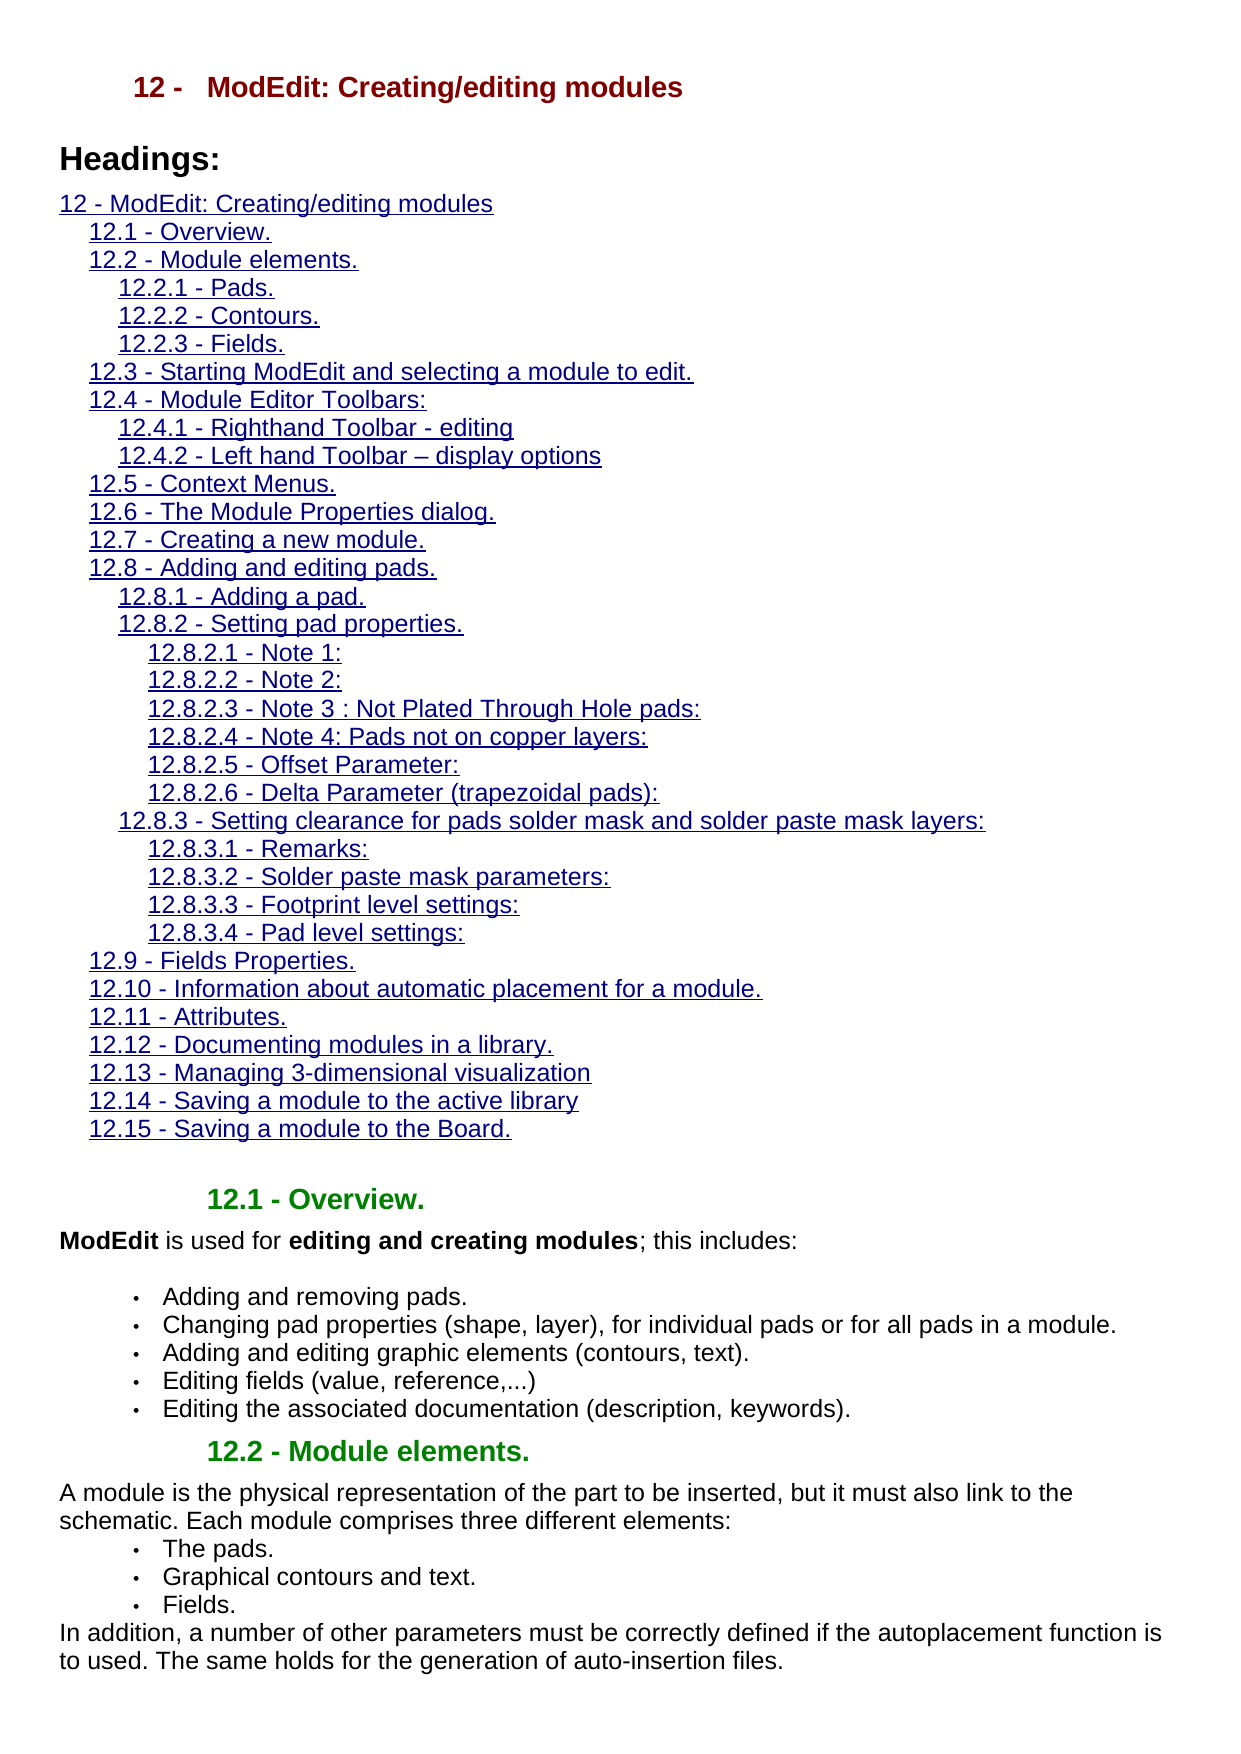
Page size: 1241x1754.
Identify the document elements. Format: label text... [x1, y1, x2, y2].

text 12.8 - Adding and editing pads. [88, 554, 1181, 582]
text 12.2 - Module elements. [88, 246, 1181, 274]
text 12.8.2.1 - Note 1: [147, 638, 1181, 666]
text 12.8.2 - Setting pad properties. [118, 610, 1181, 638]
text 12.6 - The Module Properties dialog. [88, 498, 1181, 526]
text 12.2.1 - Pads. [118, 274, 1181, 302]
list Fields. [133, 1591, 1181, 1619]
text 12.11 - Attributes. [88, 1003, 1181, 1031]
list Adding and editing graphic elements (contours, text). [133, 1339, 1181, 1367]
subtitle Headings: [59, 140, 1181, 178]
text 12.2.3 - Fields. [118, 330, 1181, 358]
text 12.12 - Documenting modules in a library. [88, 1031, 1181, 1059]
list Changing pad properties (shape, layer), for individual pads or for all pads in a module. [133, 1311, 1181, 1339]
text 12.8.3 - Setting clearance for pads solder mask and solder paste mask layers: [118, 807, 1181, 834]
subtitle ModEdit: Creating/editing modules [59, 71, 1181, 103]
text 12.8.2.6 - Delta Parameter (trapezoidal pads): [147, 778, 1181, 807]
text 12.8.2.5 - Offset Parameter: [147, 751, 1181, 778]
list Editing the associated documentation (description, keywords). [133, 1395, 1181, 1423]
text 12.13 - Managing 3-dimensional visualization [88, 1059, 1181, 1087]
text 12.8.3.2 - Solder paste mask parameters: [147, 863, 1181, 891]
text 12.8.1 - Adding a pad. [118, 582, 1181, 610]
text 12.9 - Fields Properties. [88, 947, 1181, 975]
subtitle Module elements. [133, 1435, 1181, 1467]
text 12.2.2 - Contours. [118, 302, 1181, 330]
subtitle Overview. [133, 1183, 1181, 1215]
list Adding and removing pads. [133, 1283, 1181, 1311]
text 12.8.2.2 - Note 2: [147, 666, 1181, 694]
text 12.1 - Overview. [88, 218, 1181, 246]
text 12.8.3.3 - Footprint level settings: [147, 891, 1181, 919]
list Editing fields (value, reference,...) [133, 1367, 1181, 1395]
text 12.4.1 - Righthand Toolbar - editing [118, 414, 1181, 442]
text 12.4 - Module Editor Toolbars: [88, 386, 1181, 414]
text 12.8.3.1 - Remarks: [147, 834, 1181, 863]
text 12.5 - Context Menus. [88, 470, 1181, 498]
text In addition, a number of other parameters must be correctly defined if the autoplacement function is to used. The same holds for the generation of auto-insertion files. [59, 1619, 1181, 1675]
list The pads. [133, 1535, 1181, 1563]
text 12.10 - Information about automatic placement for a module. [88, 975, 1181, 1003]
text 12 - ModEdit: Creating/editing modules [59, 190, 1181, 218]
list Graphical contours and text. [133, 1563, 1181, 1591]
text 12.3 - Starting ModEdit and selecting a module to edit. [88, 358, 1181, 386]
text 12.8.2.4 - Note 4: Pads not on copper layers: [147, 722, 1181, 751]
text 12.8.2.3 - Note 3 : Not Plated Through Hole pads: [147, 694, 1181, 722]
text A module is the physical representation of the part to be inserted, but it must also link to the schematic. Each module comprises three different elements: [59, 1479, 1181, 1535]
text 12.15 - Saving a module to the Board. [88, 1115, 1181, 1143]
text ModEdit is used for editing and creating modules; this includes: [59, 1227, 1181, 1255]
text 12.7 - Creating a new module. [88, 526, 1181, 554]
text 12.8.3.4 - Pad level settings: [147, 919, 1181, 947]
text 12.4.2 - Left hand Toolbar – display options [118, 442, 1181, 470]
text 12.14 - Saving a module to the active library [88, 1087, 1181, 1115]
